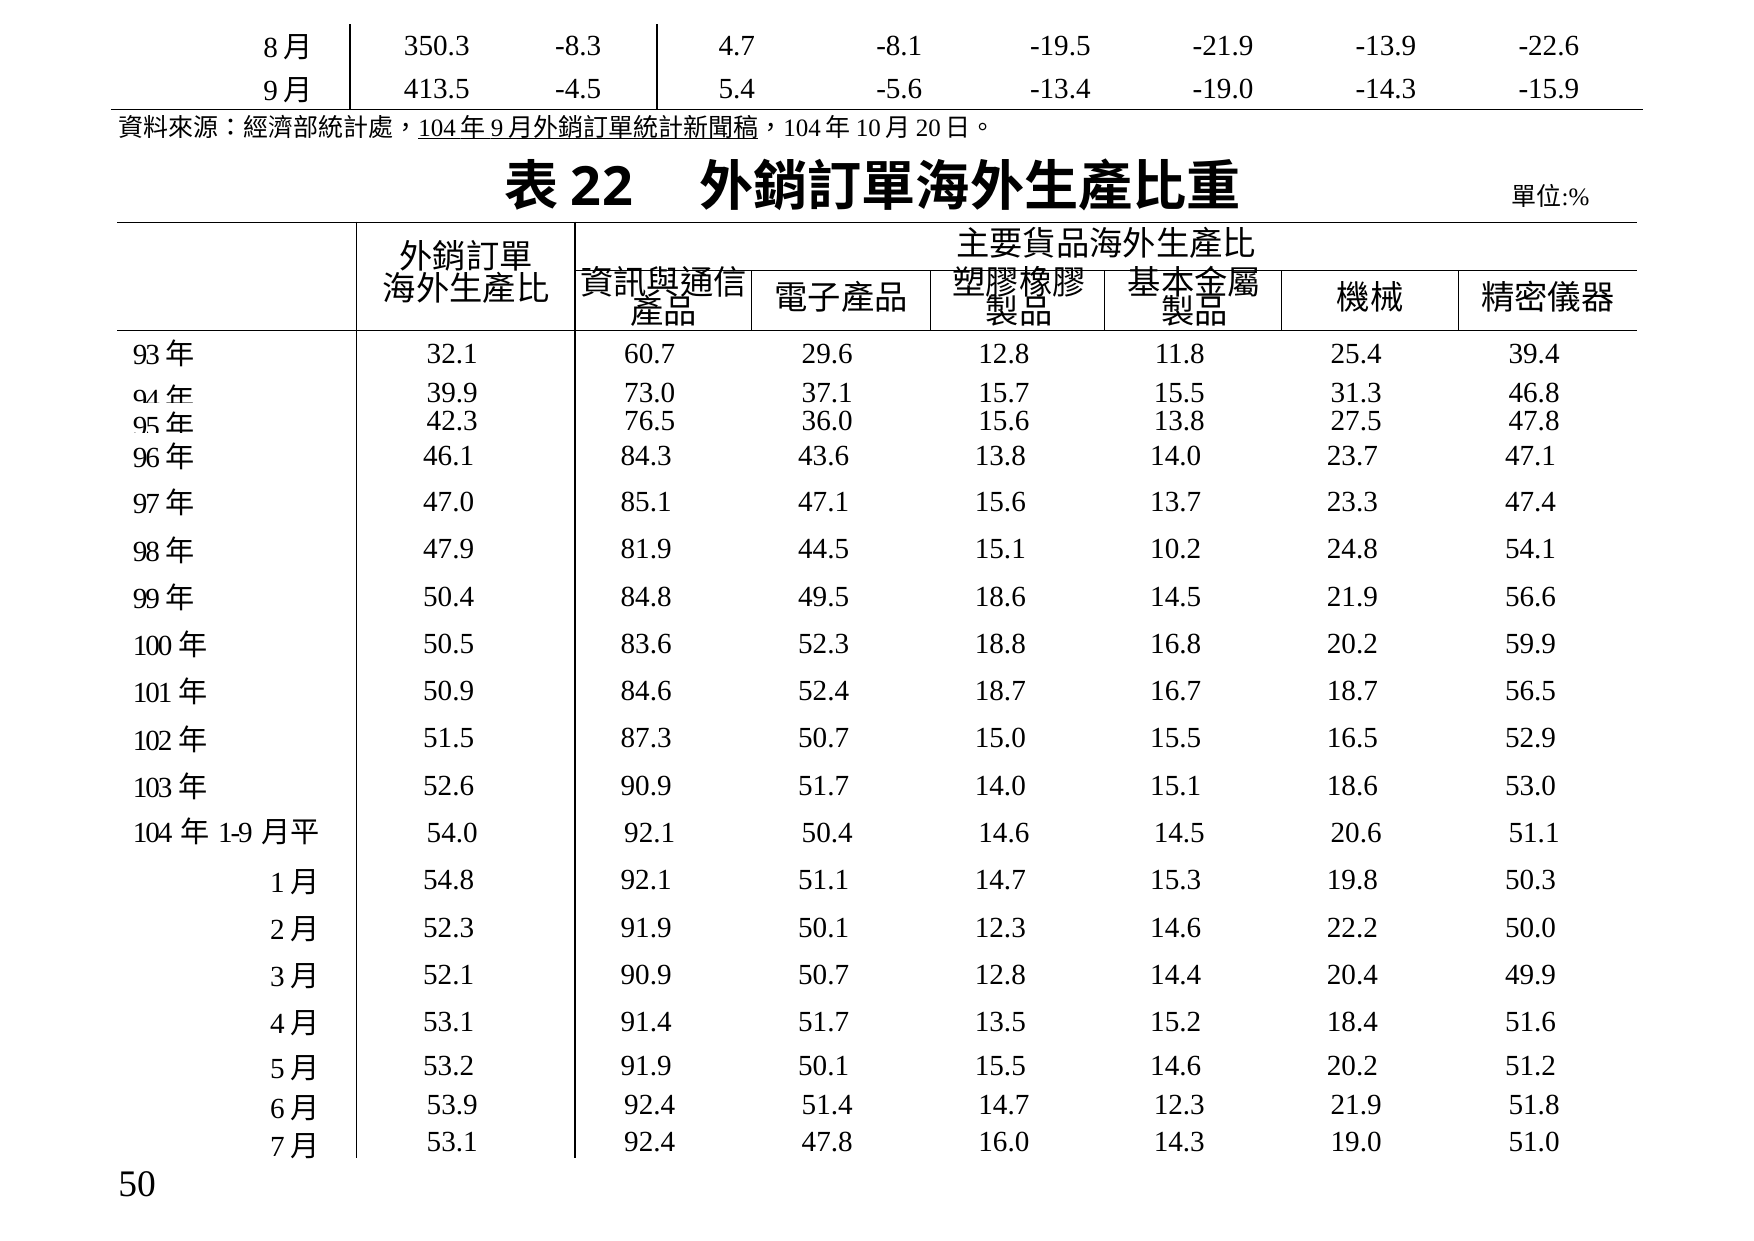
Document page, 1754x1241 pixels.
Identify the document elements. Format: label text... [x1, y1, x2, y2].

table_cell 16.7 [1105, 666, 1281, 714]
table_cell 10.2 [1105, 525, 1281, 572]
text 資料來源：經濟部統計處，104年9月外銷訂單統計新聞稿，104年10月20日。 [118, 110, 1636, 143]
table_cell 47.1 [1459, 433, 1637, 477]
table_cell 92.4 [576, 1085, 752, 1123]
table_cell 54.0 [357, 808, 574, 856]
table_cell 15.6 [930, 403, 1105, 433]
table_cell 76.5 [576, 403, 752, 433]
table_cell 51.6 [1459, 998, 1637, 1045]
table_cell 精密儀器 [1459, 271, 1637, 329]
table_cell 54.1 [1459, 525, 1637, 572]
table_cell 94年 95年 [117, 375, 356, 403]
table_cell 50.1 [752, 903, 930, 950]
table_cell 15.5 [1105, 375, 1281, 403]
table_cell 12.3 [930, 903, 1105, 950]
table_cell 電子產品 [752, 271, 930, 329]
table_cell 42.3 [357, 403, 574, 433]
table_cell 50.4 [357, 572, 574, 619]
table_cell 84.6 [576, 666, 752, 714]
table_cell 50.1 [752, 1045, 930, 1085]
table_header [117, 223, 356, 329]
table_cell 102年 [117, 714, 356, 761]
table_cell 51.1 [1459, 808, 1637, 856]
table_cell -14.3 [1318, 66, 1480, 109]
table_cell 13.8 [930, 433, 1105, 477]
table_cell 49.5 [752, 572, 930, 619]
table_cell 12.3 [1105, 1085, 1281, 1123]
table_cell 47.1 [752, 477, 930, 524]
table_cell 47.8 [1459, 403, 1637, 433]
table_cell 16.0 [930, 1123, 1105, 1158]
table_cell 18.6 [930, 572, 1105, 619]
table_cell 4月 [117, 998, 356, 1045]
table_cell 95年 95年 [117, 403, 356, 433]
table_cell 14.6 [930, 808, 1105, 856]
table_cell 60.7 [576, 331, 752, 375]
table_cell 51.8 [1459, 1085, 1637, 1123]
table_cell 47.4 [1459, 477, 1637, 524]
table_cell 91.4 [576, 998, 752, 1045]
table_cell 50.4 [752, 808, 930, 856]
table_cell 18.4 [1281, 998, 1458, 1045]
table_cell 14.5 [1105, 808, 1281, 856]
table_cell 13.7 [1105, 477, 1281, 524]
table_cell 15.6 [930, 477, 1105, 524]
table_cell 51.0 [1459, 1123, 1637, 1158]
table_cell 23.7 [1281, 433, 1458, 477]
table_cell -13.9 [1318, 24, 1480, 66]
table_cell 52.9 [1459, 714, 1637, 761]
table_cell 50.7 [752, 714, 930, 761]
table_cell 15.1 [930, 525, 1105, 572]
table_cell 50.9 [357, 666, 574, 714]
table_cell 50.5 [357, 619, 574, 666]
table_cell 29.6 [752, 331, 930, 375]
table_cell 4.7 [658, 24, 829, 66]
table_cell 46.8 [1459, 375, 1637, 403]
table_cell 3月 [117, 950, 356, 997]
table_cell 51.4 [752, 1085, 930, 1123]
table_cell 73.0 [576, 375, 752, 403]
table_cell 14.7 [930, 1085, 1105, 1123]
table_cell 81.9 [576, 525, 752, 572]
table_cell -22.6 [1480, 24, 1643, 66]
table_cell 24.8 [1281, 525, 1458, 572]
table_cell 15.7 [930, 375, 1105, 403]
table_cell 52.3 [752, 619, 930, 666]
table_cell 21.9 [1281, 1085, 1458, 1123]
table_cell 14.4 [1105, 950, 1281, 997]
table_cell 21.9 [1281, 572, 1458, 619]
table_cell 93年 9年 [117, 331, 356, 375]
table_cell 56.5 [1459, 666, 1637, 714]
table_cell 13.8 [1105, 403, 1281, 433]
table_cell 51.7 [752, 761, 930, 808]
table_cell 14.5 [1105, 572, 1281, 619]
table_cell 14.3 [1105, 1123, 1281, 1158]
table_cell 52.6 [357, 761, 574, 808]
table_cell 96 年 [117, 433, 356, 477]
table_cell 16.5 [1281, 714, 1458, 761]
table_cell 15.1 [1105, 761, 1281, 808]
table_cell 14.7 [930, 856, 1105, 903]
table_cell 18.6 [1281, 761, 1458, 808]
table_cell 1月 [117, 856, 356, 903]
table_cell 31.3 [1281, 375, 1458, 403]
table_cell 51.5 [357, 714, 574, 761]
table_cell 機械 [1282, 271, 1458, 329]
table_cell 14.6 [1105, 903, 1281, 950]
table_cell 47.8 [752, 1123, 930, 1158]
table_cell 52.1 [357, 950, 574, 997]
table_cell 20.2 [1281, 619, 1458, 666]
table_cell 50.0 [1459, 903, 1637, 950]
table_cell 20.4 [1281, 950, 1458, 997]
table_cell -5.6 [829, 66, 992, 109]
table_cell 36.0 [752, 403, 930, 433]
table_cell 47.9 [357, 525, 574, 572]
table_cell -13.4 [992, 66, 1155, 109]
table_cell 14.0 [1105, 433, 1281, 477]
table_cell 18.7 [1281, 666, 1458, 714]
table_cell -8.3 [509, 24, 656, 66]
table_cell 15.5 [1105, 714, 1281, 761]
table_cell 90.9 [576, 950, 752, 997]
table_cell 47.0 [357, 477, 574, 524]
table_cell 18.8 [930, 619, 1105, 666]
table_cell 54.8 [357, 856, 574, 903]
table_cell 52.4 [752, 666, 930, 714]
table_cell 50.3 [1459, 856, 1637, 903]
table_cell 99年 [117, 572, 356, 619]
table_cell 97年 [117, 477, 356, 524]
table_cell 14.6 [1105, 1045, 1281, 1085]
table_cell 2月 [117, 903, 356, 950]
table_cell 25.4 [1281, 331, 1458, 375]
table_cell 92.1 [576, 856, 752, 903]
table_cell -19.5 [992, 24, 1155, 66]
table_cell 5月 [117, 1045, 356, 1085]
table_cell 32.1 [357, 331, 574, 375]
table_cell 11.8 [1105, 331, 1281, 375]
table_cell 101年 [117, 666, 356, 714]
table_cell 5.4 [658, 66, 829, 109]
table_cell 90.9 [576, 761, 752, 808]
table_cell -21.9 [1155, 24, 1317, 66]
table_cell 104年1-9月平均 [117, 808, 356, 856]
table_header 主要貨品海外生產比 [576, 223, 1637, 270]
table_cell 53.9 [357, 1085, 574, 1123]
table_cell 22.2 [1281, 903, 1458, 950]
table_header 外銷訂單 海外生產比 [357, 223, 574, 329]
table_cell 15.5 [930, 1045, 1105, 1085]
table_cell 7月 [117, 1123, 356, 1158]
table_cell 16.8 [1105, 619, 1281, 666]
table_cell 基本金屬 製品 [1105, 271, 1281, 329]
table_cell -19.0 [1155, 66, 1317, 109]
table_cell 39.9 [357, 375, 574, 403]
table_cell 51.7 [752, 998, 930, 1045]
table_cell 15.0 [930, 714, 1105, 761]
table_cell 塑膠橡膠 製品 [931, 271, 1104, 329]
table_cell 46.1 [357, 433, 574, 477]
table_cell 85.1 [576, 477, 752, 524]
table_cell 83.6 [576, 619, 752, 666]
table_cell 15.2 [1105, 998, 1281, 1045]
table_cell 350.3 [351, 24, 509, 66]
table_cell 51.1 [752, 856, 930, 903]
table_cell 53.0 [1459, 761, 1637, 808]
table_cell 9月 [111, 66, 349, 109]
table_cell 98年 [117, 525, 356, 572]
table_cell 23.3 [1281, 477, 1458, 524]
table_cell 87.3 [576, 714, 752, 761]
table_cell 12.8 [930, 950, 1105, 997]
table_cell 92.1 [576, 808, 752, 856]
table_cell 91.9 [576, 1045, 752, 1085]
table_cell 103年 [117, 761, 356, 808]
table_cell 91.9 [576, 903, 752, 950]
table_cell 49.9 [1459, 950, 1637, 997]
table_cell 39.4 [1459, 331, 1637, 375]
table_cell 19.8 [1281, 856, 1458, 903]
table_cell 6月 [117, 1085, 356, 1123]
table_cell 413.5 [351, 66, 509, 109]
table_cell 59.9 [1459, 619, 1637, 666]
table_cell 14.0 [930, 761, 1105, 808]
table_cell 92.4 [576, 1123, 752, 1158]
table_cell 20.2 [1281, 1045, 1458, 1085]
table_cell -4.5 [509, 66, 656, 109]
table_cell 53.1 [357, 1123, 574, 1158]
table_cell 15.3 [1105, 856, 1281, 903]
text 表22 外銷訂單海外生產比重 單位:% [118, 143, 1636, 222]
table_cell 13.5 [930, 998, 1105, 1045]
table_cell 100年 [117, 619, 356, 666]
table_cell 27.5 [1281, 403, 1458, 433]
table_cell 43.6 [752, 433, 930, 477]
table_cell -15.9 [1480, 66, 1643, 109]
table_cell 18.7 [930, 666, 1105, 714]
table_cell 51.2 [1459, 1045, 1637, 1085]
table_cell 8月 [111, 24, 349, 66]
table_cell 84.3 [576, 433, 752, 477]
table_cell 52.3 [357, 903, 574, 950]
table_cell 19.0 [1281, 1123, 1458, 1158]
table_cell 資訊與通信產品 [576, 271, 751, 329]
table_cell 44.5 [752, 525, 930, 572]
table_cell 50.7 [752, 950, 930, 997]
table_cell 84.8 [576, 572, 752, 619]
table_cell 53.2 [357, 1045, 574, 1085]
table_cell 20.6 [1281, 808, 1458, 856]
table_cell 56.6 [1459, 572, 1637, 619]
table_cell 12.8 [930, 331, 1105, 375]
table_cell 53.1 [357, 998, 574, 1045]
table_cell -8.1 [829, 24, 992, 66]
table_cell 37.1 [752, 375, 930, 403]
